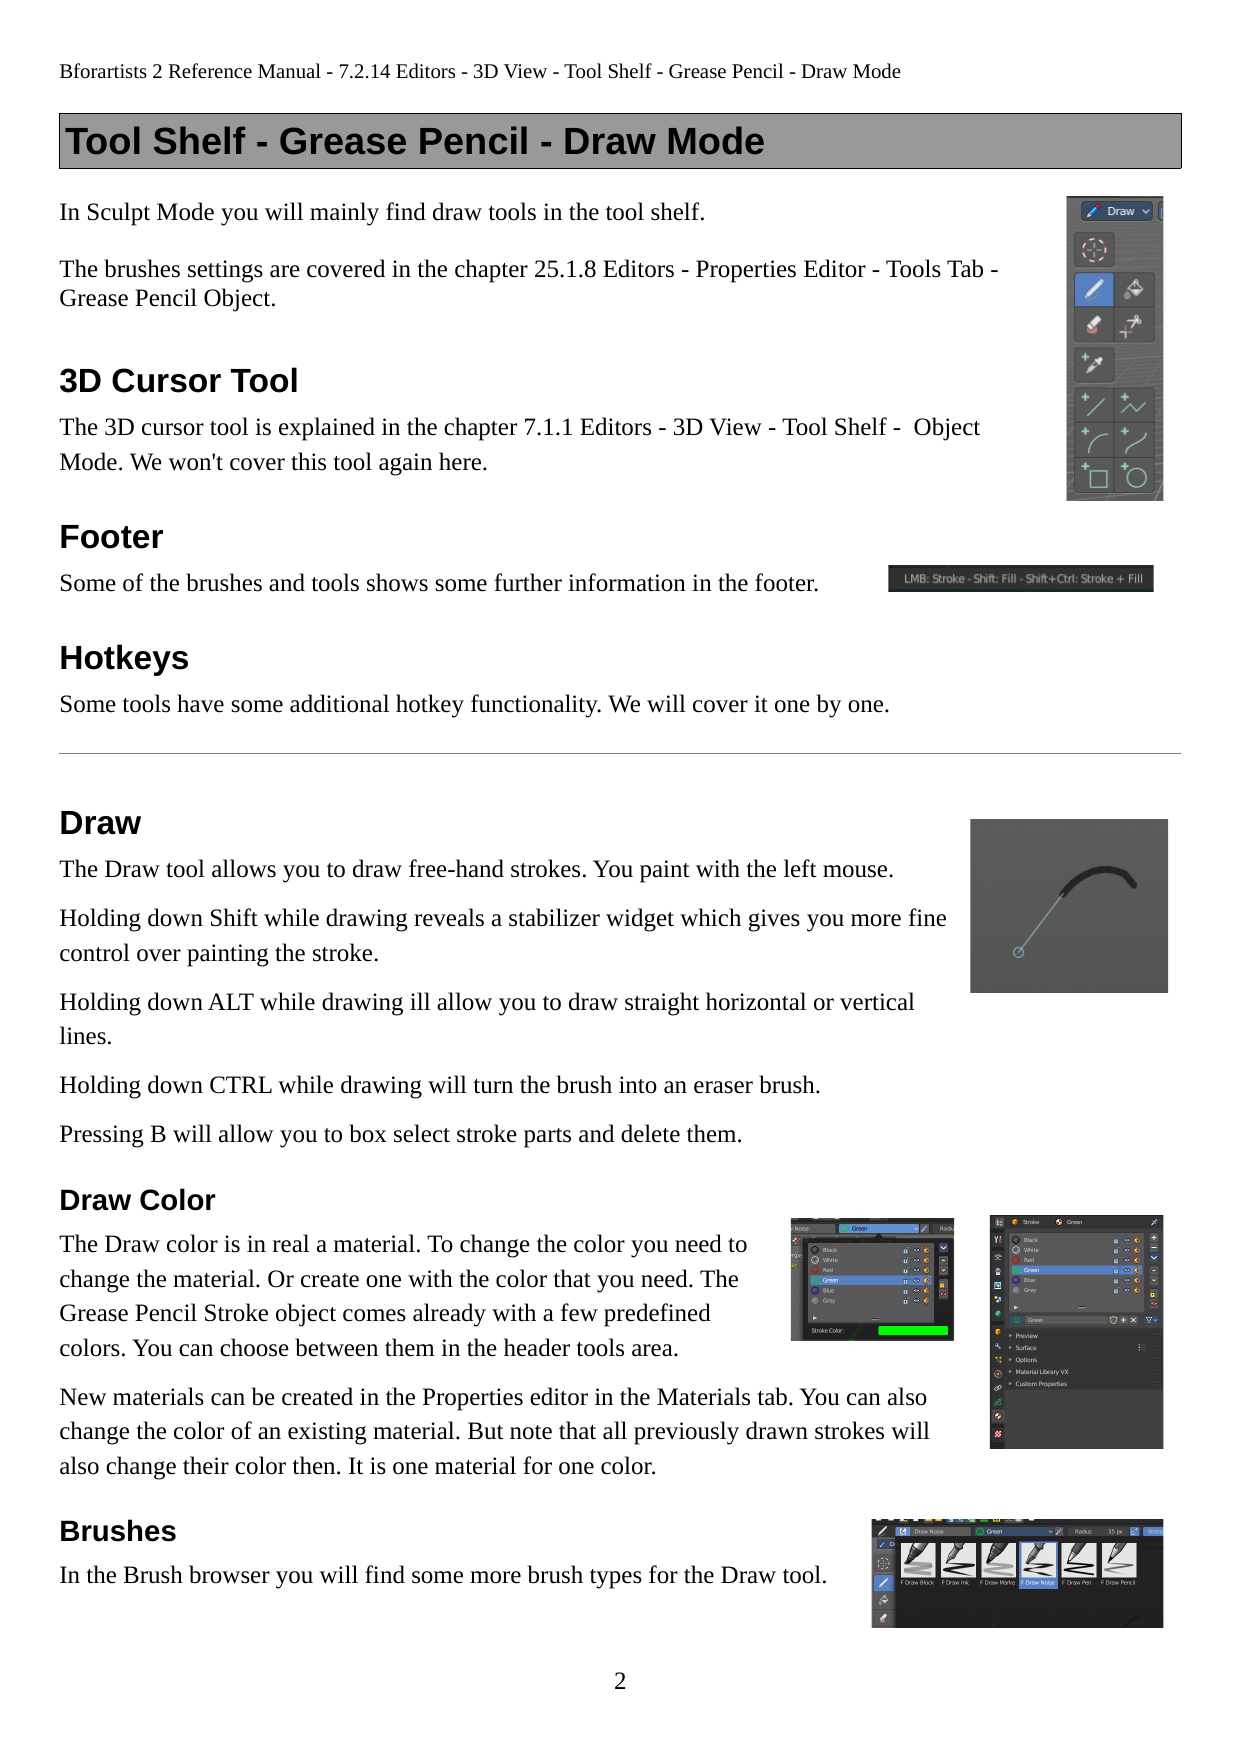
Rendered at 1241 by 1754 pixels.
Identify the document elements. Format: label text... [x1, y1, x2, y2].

text Holding down CTRL while drawing will turn the brush into an eraser brush. [59, 1070, 1181, 1099]
text The brushes settings are covered in the chapter 25.1.8 Editors - Properties Editor - Tools Tab - Grease Pencil Object. [59, 254, 1066, 312]
text Some of the brushes and tools shows some further information in the footer. [59, 568, 1181, 597]
subtitle 3D Cursor Tool [59, 361, 1066, 400]
subtitle Hotkeys [59, 638, 1181, 676]
text Pressing B will allow you to box select stroke parts and delete them. [59, 1119, 1181, 1148]
text Holding down Shift while drawing reveals a stabilizer widget which gives you more fine control over painting the stroke. [59, 903, 970, 966]
subtitle Draw [59, 803, 1181, 842]
subtitle Brushes [59, 1514, 1181, 1548]
picture [989, 1215, 1164, 1449]
picture [790, 1218, 955, 1341]
table_header Tool Shelf - Grease Pencil - Draw Mode [60, 114, 1181, 168]
text Holding down ALT while drawing ill allow you to draw straight horizontal or vertical lines. [59, 987, 1181, 1050]
picture [970, 819, 1169, 993]
text In Sculpt Mode you will mainly find draw tools in the tool shelf. [59, 197, 1066, 225]
picture [888, 565, 1154, 592]
text New materials can be created in the Properties editor in the Materials tab. You can also change the color of an existing material. But note that all previously drawn strokes will also change their color then. It is one material for one color. [59, 1382, 1181, 1479]
subtitle Footer [59, 517, 1181, 555]
subtitle [1164, 361, 1181, 400]
text The Draw color is in real a material. To change the color you need to change the material. Or create one with the color that you need. The Grease Pencil Stroke object comes already with a few predefined colors. You can choose between them in the header tools area. [59, 1229, 989, 1361]
text In the Brush browser you will find some more brush types for the Draw tool. [59, 1561, 871, 1589]
text The 3D cursor tool is explained in the chapter 7.1.1 Editors - 3D View - Tool Shelf - Object Mode. We won't cover this tool again here. [59, 412, 1066, 476]
text Some tools have some additional hotkey functionality. We will cover it one by one. [59, 689, 1181, 718]
picture [871, 1519, 1164, 1628]
text The Draw tool allows you to draw free-hand strokes. You paint with the left mouse. [59, 854, 970, 883]
subtitle Draw Color [59, 1183, 1181, 1217]
picture [1066, 196, 1164, 501]
